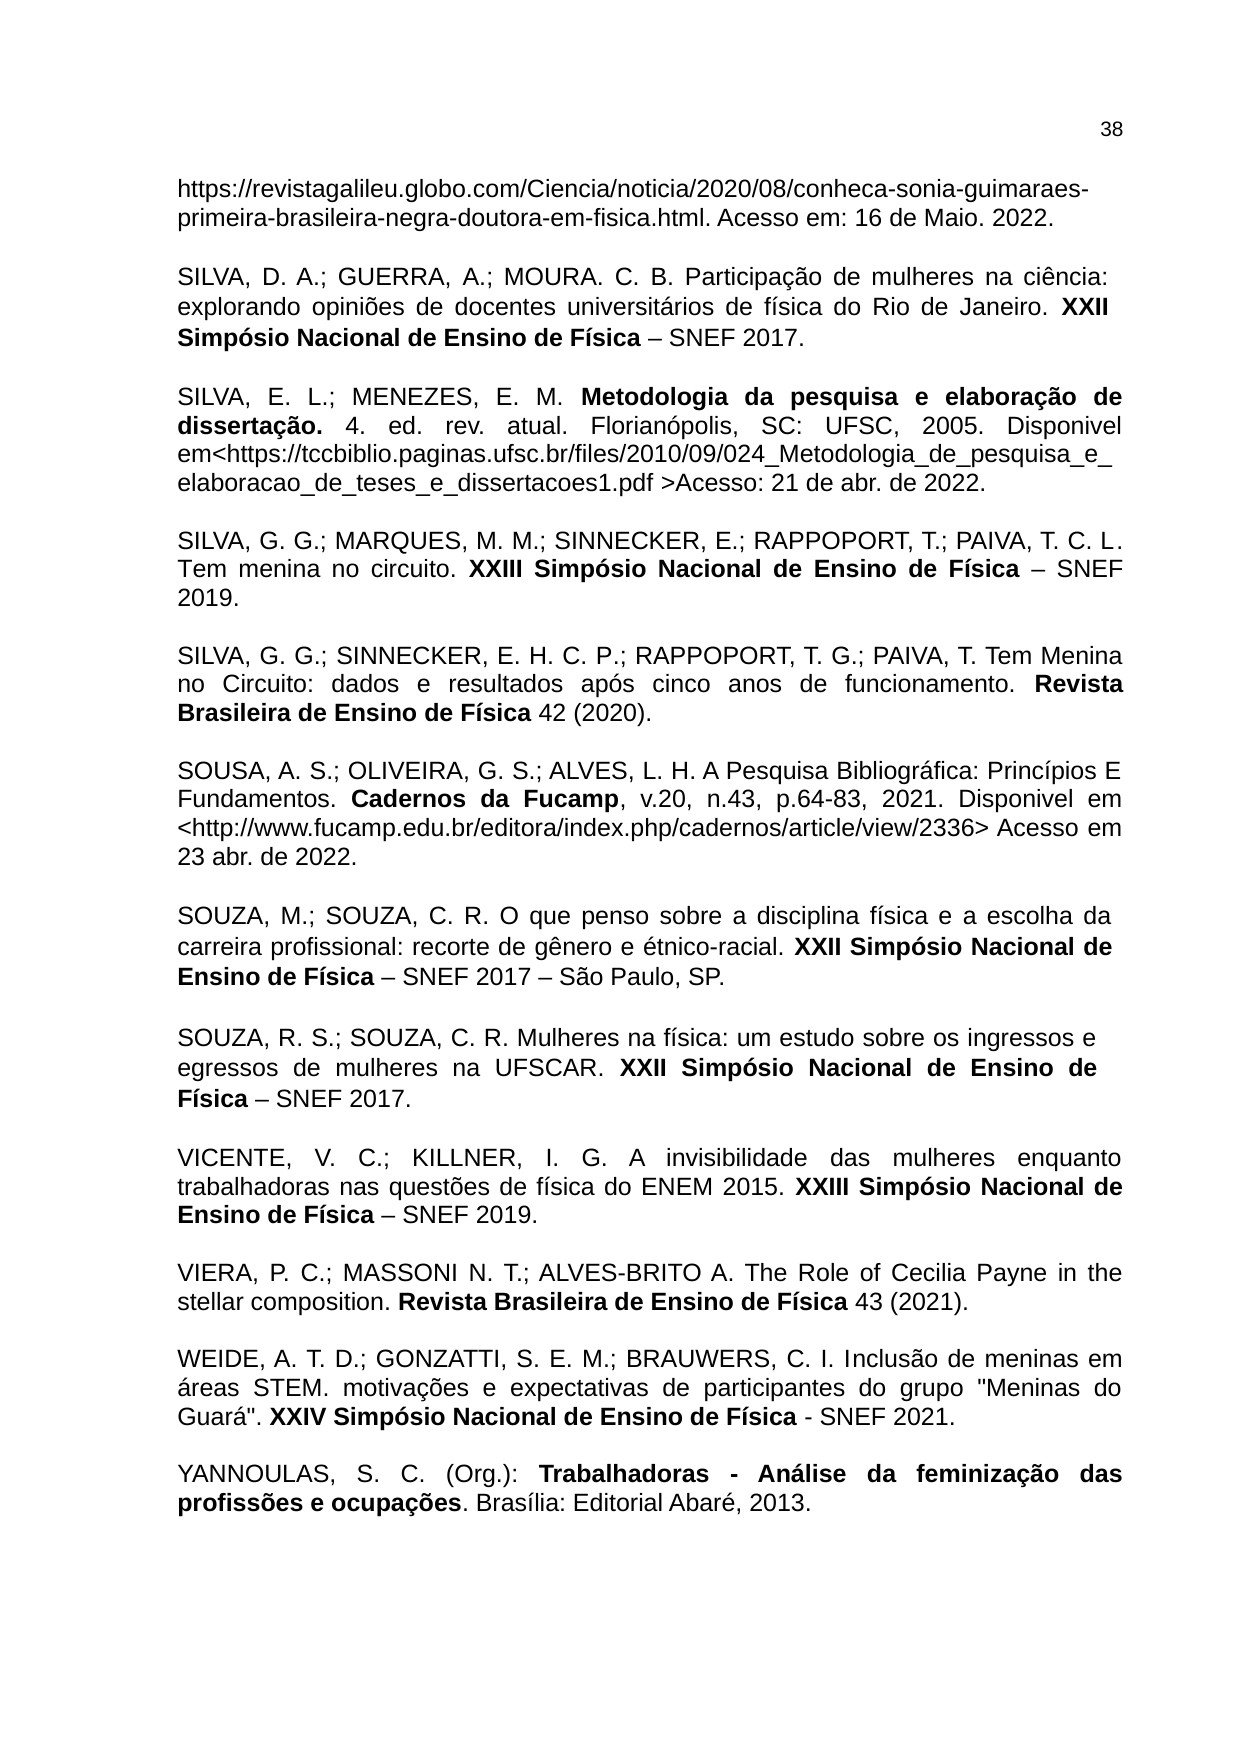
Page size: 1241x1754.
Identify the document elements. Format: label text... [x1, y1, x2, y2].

text WEIDE, A. T. D.; GONZATTI, S. E. M.; BRAUWERS, C. I. Inclusão de meninas em áreas STEM. motivações e expectativas de participantes do grupo "Meninas do Guará". XXIV Simpósio Nacional de Ensino de Física - SNEF 2021. [177, 1344, 1123, 1430]
text SOUZA, M.; SOUZA, C. R. O que penso sobre a disciplina física e a escolha da carreira profissional: recorte de gênero e étnico-racial. XXII Simpósio Nacional de Ensino de Física – SNEF 2017 – São Paulo, SP. [177, 901, 1113, 991]
text SILVA, E. L.; MENEZES, E. M. Metodologia da pesquisa e elaboração de dissertação. 4. ed. rev. atual. Florianópolis, SC: UFSC, 2005. Disponivel em<https://tccbiblio.paginas.ufsc.br/files/2010/09/024_Metodologia_de_pesquisa_e_elaboracao_de_teses_e_dissertacoes1.pdf >Acesso: 21 de abr. de 2022. [177, 382, 1123, 497]
text SOUSA, A. S.; OLIVEIRA, G. S.; ALVES, L. H. A Pesquisa Bibliográfica: Princípios E Fundamentos. Cadernos da Fucamp, v.20, n.43, p.64-83, 2021. Disponivel em <http://www.fucamp.edu.br/editora/index.php/cadernos/article/view/2336> Acesso em 23 abr. de 2022. [177, 756, 1123, 871]
text YANNOULAS, S. C. (Org.): Trabalhadoras - Análise da feminização das profissões e ocupações. Brasília: Editorial Abaré, 2013. [177, 1459, 1123, 1517]
text SILVA, G. G.; MARQUES, M. M.; SINNECKER, E.; RAPPOPORT, T.; PAIVA, T. C. L. Tem menina no circuito. XXIII Simpósio Nacional de Ensino de Física – SNEF 2019. [177, 526, 1123, 612]
text SOUZA, R. S.; SOUZA, C. R. Mulheres na física: um estudo sobre os ingressos e egressos de mulheres na UFSCAR. XXII Simpósio Nacional de Ensino de Física – SNEF 2017. [177, 1023, 1098, 1112]
text SILVA, D. A.; GUERRA, A.; MOURA. C. B. Participação de mulheres na ciência: explorando opiniões de docentes universitários de física do Rio de Janeiro. XXII Simpósio Nacional de Ensino de Física – SNEF 2017. [177, 262, 1109, 352]
text SILVA, G. G.; SINNECKER, E. H. C. P.; RAPPOPORT, T. G.; PAIVA, T. Tem Menina no Circuito: dados e resultados após cinco anos de funcionamento. Revista Brasileira de Ensino de Física 42 (2020). [177, 641, 1123, 727]
text https://revistagalileu.globo.com/Ciencia/noticia/2020/08/conheca-sonia-guimaraes-primeira-brasileira-negra-doutora-em-fisica.html. Acesso em: 16 de Maio. 2022. [177, 174, 1123, 232]
text VICENTE, V. C.; KILLNER, I. G. A invisibilidade das mulheres enquanto trabalhadoras nas questões de física do ENEM 2015. XXIII Simpósio Nacional de Ensino de Física – SNEF 2019. [177, 1143, 1123, 1229]
text VIERA, P. C.; MASSONI N. T.; ALVES-BRITO A. The Role of Cecilia Payne in the stellar composition. Revista Brasileira de Ensino de Física 43 (2021). [177, 1258, 1123, 1315]
